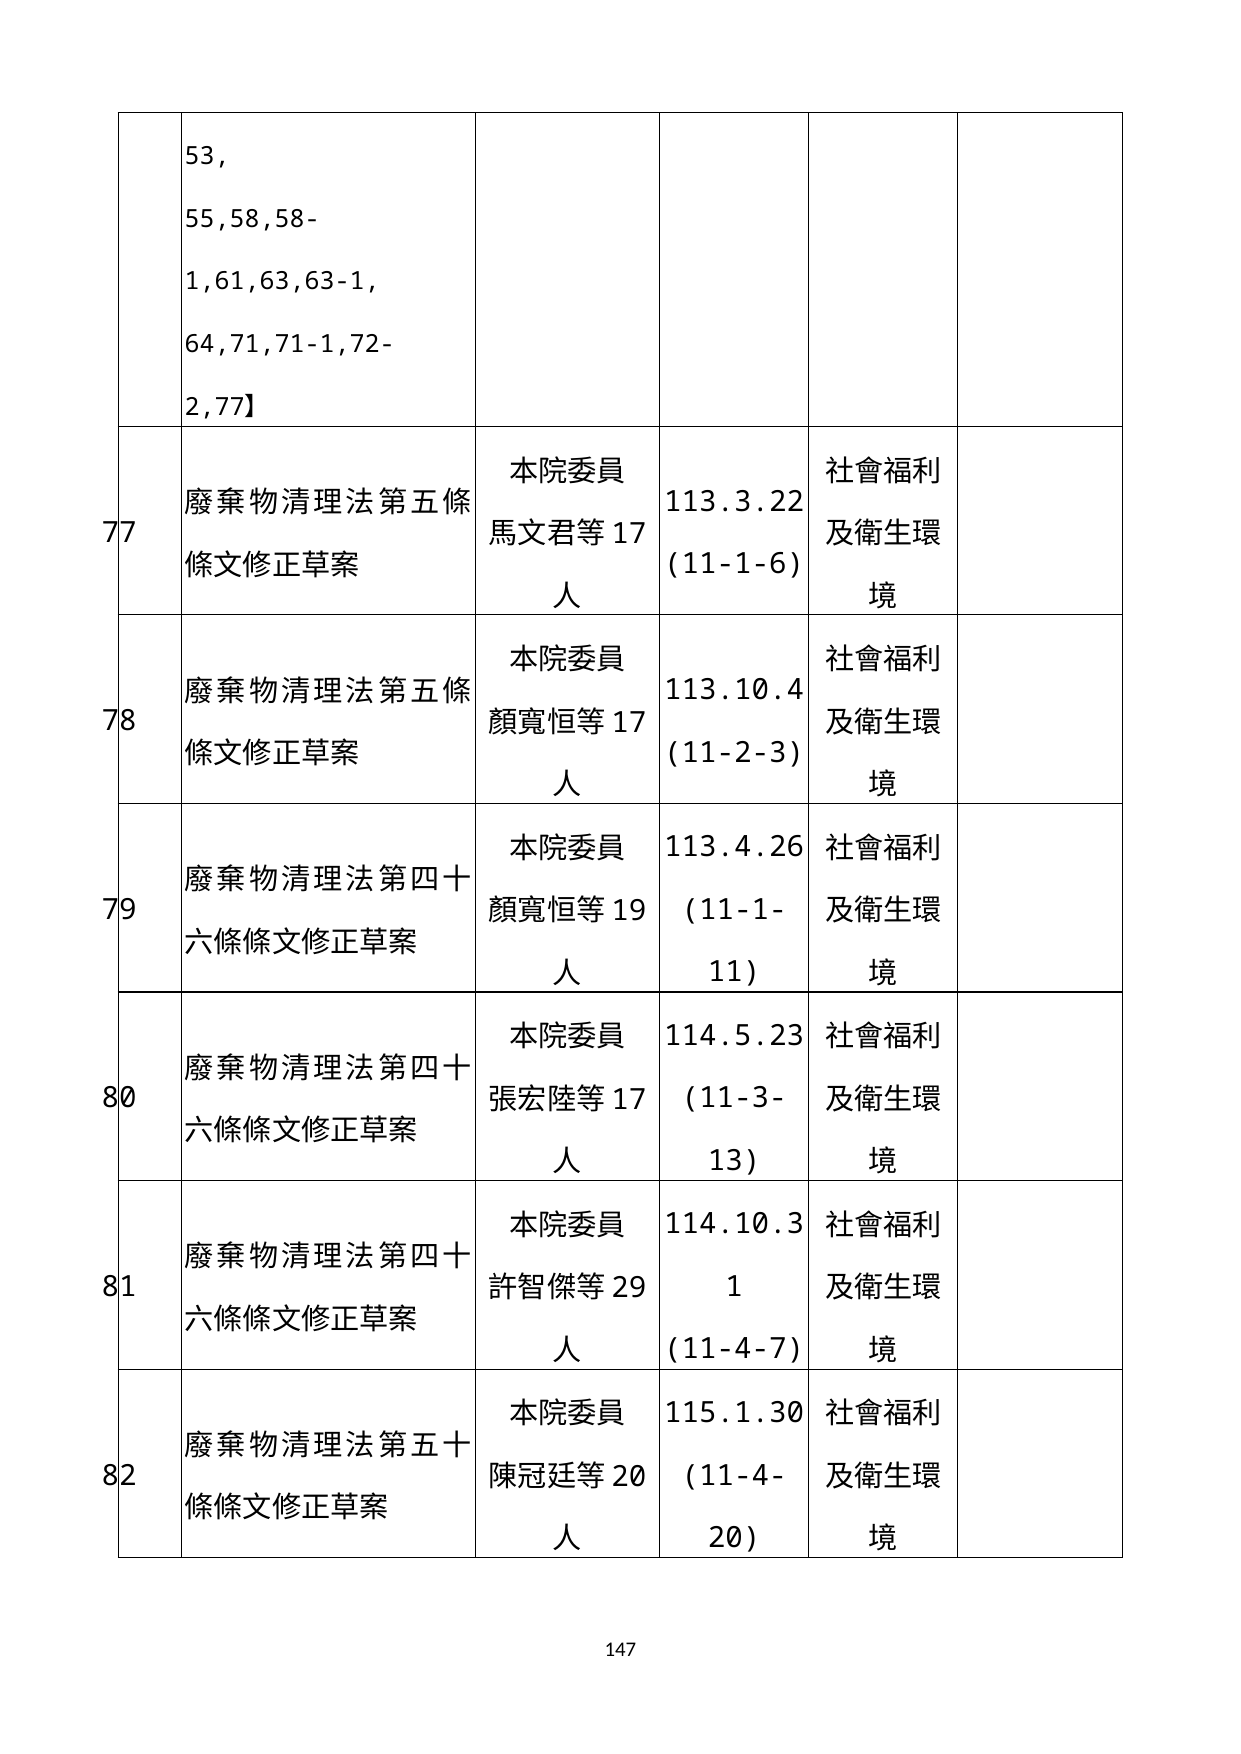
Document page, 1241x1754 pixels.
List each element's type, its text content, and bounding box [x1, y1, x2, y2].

table_cell 廢棄物清理法第五條條文修正草案 [182, 427, 475, 614]
table_cell [809, 113, 957, 426]
table_cell 廢棄物清理法第五十條條文修正草案 [182, 1370, 475, 1557]
table_cell [958, 427, 1122, 614]
table_cell [958, 993, 1122, 1180]
table_cell [119, 427, 181, 614]
table_cell [958, 804, 1122, 991]
table_cell 廢棄物清理法第四十六條條文修正草案 [182, 1181, 475, 1368]
table_cell 113.4.26 (11-1-11) [660, 804, 808, 991]
table_cell [119, 993, 181, 1180]
table_cell 113.10.4 (11-2-3) [660, 615, 808, 803]
table_cell [958, 1370, 1122, 1557]
table_cell [958, 1181, 1122, 1368]
table_cell 廢棄物清理法第五條條文修正草案 [182, 615, 475, 803]
table_cell [958, 113, 1122, 426]
table_cell 社會福利及衛生環境 [809, 1181, 957, 1368]
table_cell 本院委員 許智傑等29人 [476, 1181, 659, 1368]
table_cell 本院委員 顏寬恒等19人 [476, 804, 659, 991]
table_cell [119, 113, 181, 426]
table_cell 社會福利及衛生環境 [809, 427, 957, 614]
table_cell [119, 1370, 181, 1557]
table_cell 社會福利及衛生環境 [809, 615, 957, 803]
table_cell [119, 1181, 181, 1368]
table_cell 社會福利及衛生環境 [809, 993, 957, 1180]
table_cell 社會福利及衛生環境 [809, 1370, 957, 1557]
table_cell 廢棄物清理法第四十六條條文修正草案 [182, 804, 475, 991]
table_cell 本院委員 馬文君等17人 [476, 427, 659, 614]
table_cell 本院委員 張宏陸等17人 [476, 993, 659, 1180]
table_cell 115.1.30 (11-4-20) [660, 1370, 808, 1557]
table_cell [476, 113, 659, 426]
table_cell 廢棄物清理法第四十六條條文修正草案 [182, 993, 475, 1180]
table_cell 53, 55,58,58-1,61,63,63-1, 64,71,71-1,72-2,77】 [182, 113, 475, 426]
table_cell 本院委員 顏寬恒等17人 [476, 615, 659, 803]
table_cell [119, 615, 181, 803]
table_cell 114.5.23 (11-3-13) [660, 993, 808, 1180]
table_cell 本院委員 陳冠廷等20人 [476, 1370, 659, 1557]
table_cell [660, 113, 808, 426]
table_cell [119, 804, 181, 991]
table_cell [958, 615, 1122, 803]
table_cell 113.3.22 (11-1-6) [660, 427, 808, 614]
table_cell 社會福利及衛生環境 [809, 804, 957, 991]
table_cell 114.10.31 (11-4-7) [660, 1181, 808, 1368]
